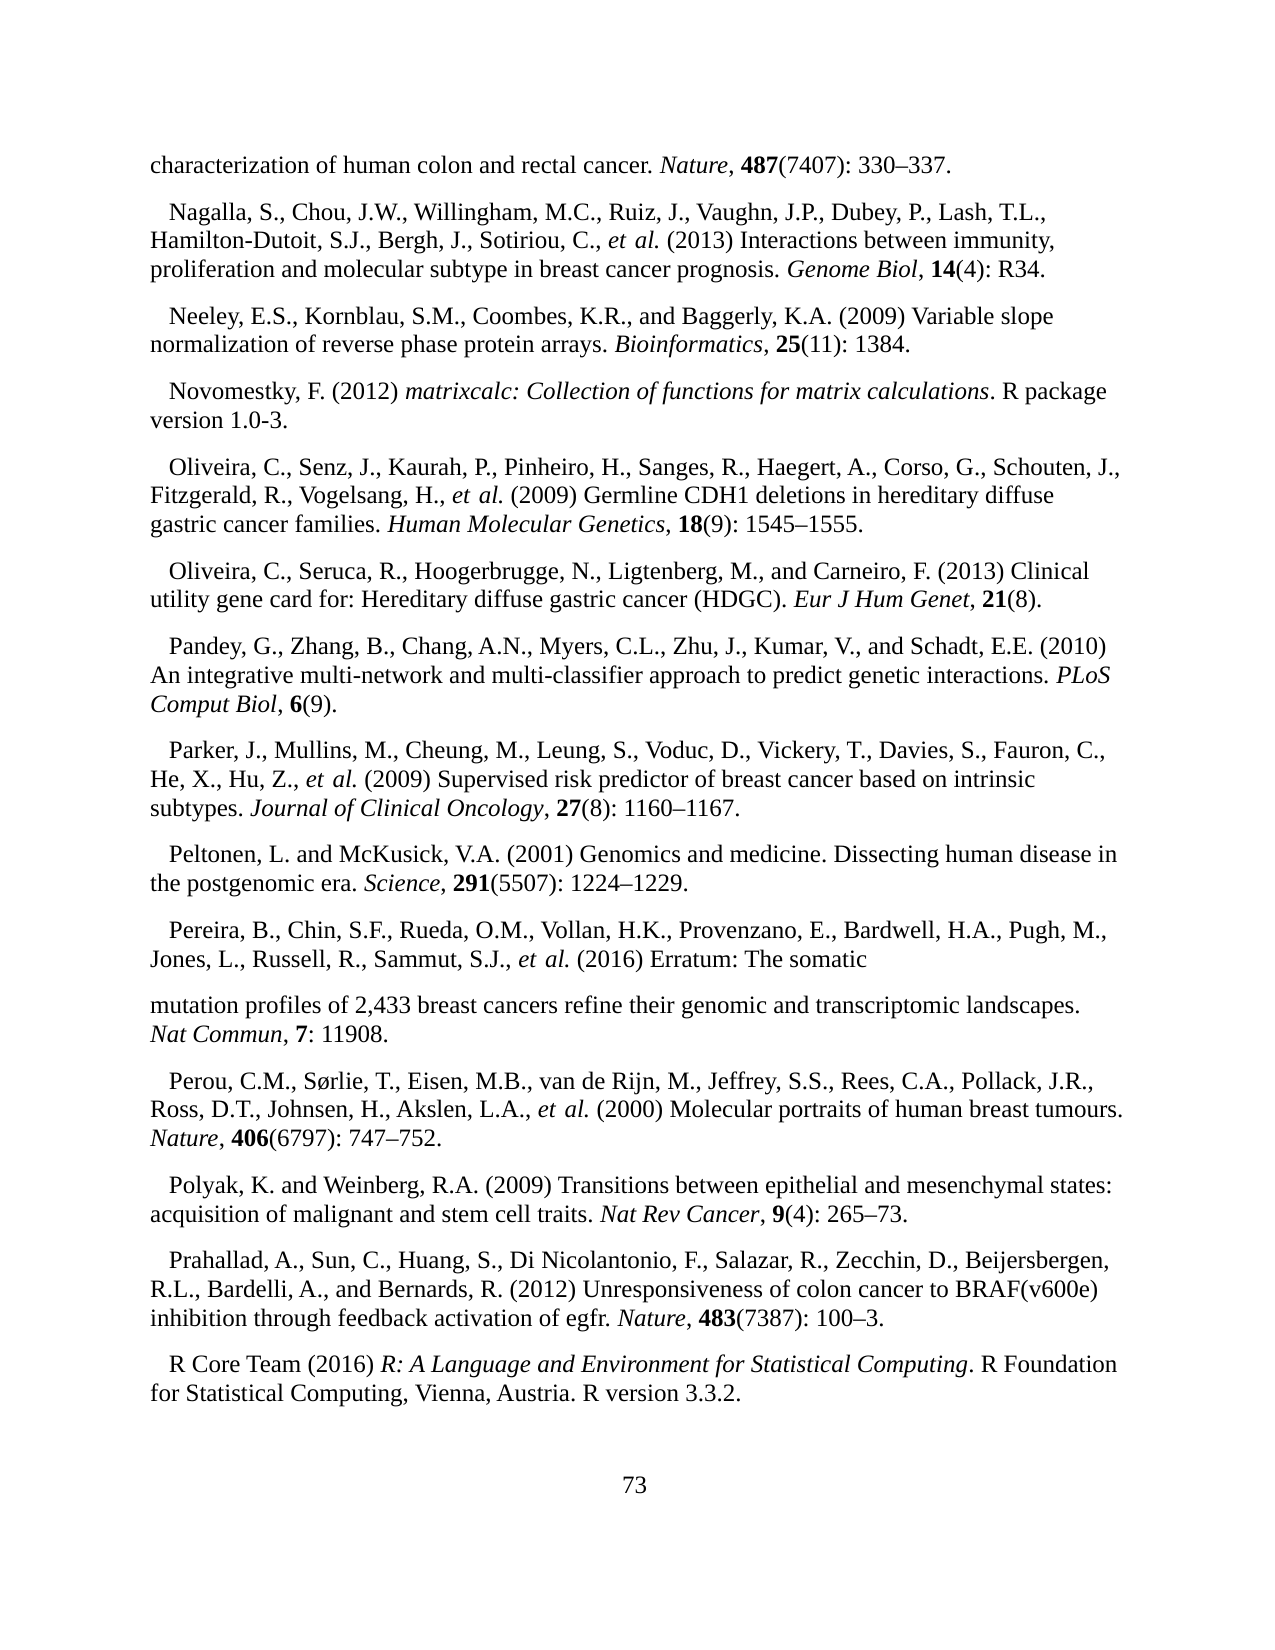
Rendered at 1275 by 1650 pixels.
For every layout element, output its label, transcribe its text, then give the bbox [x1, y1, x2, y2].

text Pereira, B., Chin, S.F., Rueda, O.M., Vollan, H.K., Provenzano, E., Bardwell, H.A., Pugh, M., Jones, L., Russell, R., Sammut, S.J., et al. (2016) Erratum: The somatic [150, 915, 1125, 972]
text Novomestky, F. (2012) matrixcalc: Collection of functions for matrix calculations. R package version 1.0-3. [150, 376, 1125, 434]
text Oliveira, C., Senz, J., Kaurah, P., Pinheiro, H., Sanges, R., Haegert, A., Corso, G., Schouten, J., Fitzgerald, R., Vogelsang, H., et al. (2009) Germline CDH1 deletions in hereditary diffuse gastric cancer families. Human Molecular Genetics, 18(9): 1545–1555. [150, 452, 1125, 538]
text Pandey, G., Zhang, B., Chang, A.N., Myers, C.L., Zhu, J., Kumar, V., and Schadt, E.E. (2010) An integrative multi-network and multi-classifier approach to predict genetic interactions. PLoS Comput Biol, 6(9). [150, 631, 1125, 717]
text Prahallad, A., Sun, C., Huang, S., Di Nicolantonio, F., Salazar, R., Zecchin, D., Beijersbergen, R.L., Bardelli, A., and Bernards, R. (2012) Unresponsiveness of colon cancer to BRAF(v600e) inhibition through feedback activation of egfr. Nature, 483(7387): 100–3. [150, 1245, 1125, 1332]
text characterization of human colon and rectal cancer. Nature, 487(7407): 330–337. [150, 150, 1125, 179]
text Neeley, E.S., Kornblau, S.M., Coombes, K.R., and Baggerly, K.A. (2009) Variable slope normalization of reverse phase protein arrays. Bioinformatics, 25(11): 1384. [150, 301, 1125, 358]
text R Core Team (2016) R: A Language and Environment for Statistical Computing. R Foundation for Statistical Computing, Vienna, Austria. R version 3.3.2. [150, 1349, 1125, 1407]
text mutation profiles of 2,433 breast cancers refine their genomic and transcriptomic landscapes. Nat Commun, 7: 11908. [150, 990, 1125, 1048]
text Polyak, K. and Weinberg, R.A. (2009) Transitions between epithelial and mesenchymal states: acquisition of malignant and stem cell traits. Nat Rev Cancer, 9(4): 265–73. [150, 1170, 1125, 1227]
text Nagalla, S., Chou, J.W., Willingham, M.C., Ruiz, J., Vaughn, J.P., Dubey, P., Lash, T.L., Hamilton-Dutoit, S.J., Bergh, J., Sotiriou, C., et al. (2013) Interactions between immunity, proliferation and molecular subtype in breast cancer prognosis. Genome Biol, 14(4): R34. [150, 197, 1125, 283]
text Perou, C.M., Sørlie, T., Eisen, M.B., van de Rijn, M., Jeffrey, S.S., Rees, C.A., Pollack, J.R., Ross, D.T., Johnsen, H., Akslen, L.A., et al. (2000) Molecular portraits of human breast tumours. Nature, 406(6797): 747–752. [150, 1066, 1125, 1152]
text Peltonen, L. and McKusick, V.A. (2001) Genomics and medicine. Dissecting human disease in the postgenomic era. Science, 291(5507): 1224–1229. [150, 839, 1125, 897]
text Oliveira, C., Seruca, R., Hoogerbrugge, N., Ligtenberg, M., and Carneiro, F. (2013) Clinical utility gene card for: Hereditary diffuse gastric cancer (HDGC). Eur J Hum Genet, 21(8). [150, 556, 1125, 613]
text Parker, J., Mullins, M., Cheung, M., Leung, S., Voduc, D., Vickery, T., Davies, S., Fauron, C., He, X., Hu, Z., et al. (2009) Supervised risk predictor of breast cancer based on intrinsic subtypes. Journal of Clinical Oncology, 27(8): 1160–1167. [150, 735, 1125, 822]
